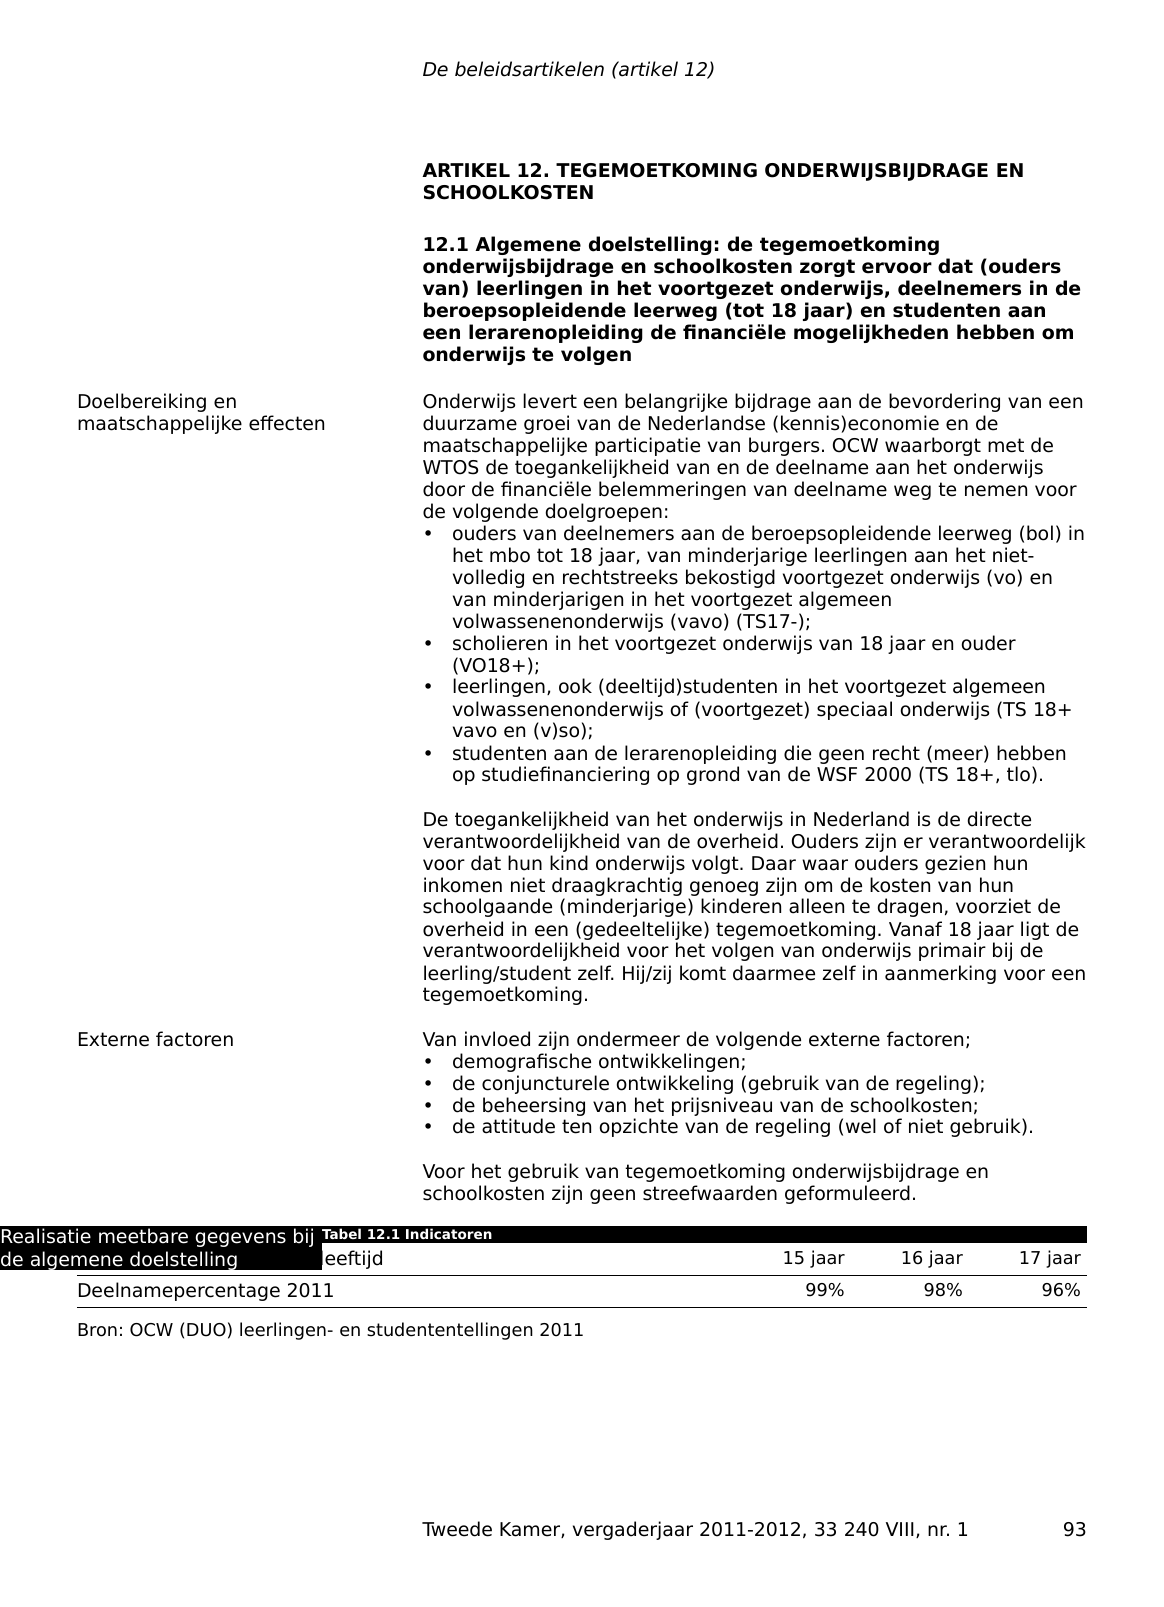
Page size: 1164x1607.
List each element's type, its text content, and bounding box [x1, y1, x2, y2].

text • leerlingen, ook (deeltijd)studenten in het voortgezet algemeen volwassenenonderwijs of (voortgezet) speciaal onderwijs (TS 18+ vavo en (v)so); [422, 676, 1087, 742]
text Externe factoren [77, 1028, 399, 1051]
table_cell 98% [850, 1276, 968, 1307]
text • scholieren in het voortgezet onderwijs van 18 jaar en ouder (VO18+); [422, 632, 1087, 676]
text Doelbereiking en maatschappelijke effecten [77, 391, 399, 435]
text • de conjuncturele ontwikkeling (gebruik van de regeling); [422, 1072, 1087, 1094]
text De toegankelijkheid van het onderwijs in Nederland is de directe verantwoordelijkheid van de overheid. Ouders zijn er verantwoordelijk voor dat hun kind onderwijs volgt. Daar waar ouders gezien hun inkomen niet draagkrachtig genoeg zijn om de kosten van hun schoolgaande (minderjarige) kinderen alleen te dragen, voorziet de overheid in een (gedeeltelijke) tegemoetkoming. Vanaf 18 jaar ligt de verantwoordelijkheid voor het volgen van onderwijs primair bij de leerling/student zelf. Hij/zij komt daarmee zelf in aanmerking voor een tegemoetkoming. [422, 808, 1087, 1006]
subtitle 12.1 Algemene doelstelling: de tegemoetkoming onderwijsbijdrage en schoolkosten zorgt ervoor dat (ouders van) leerlingen in het voortgezet onderwijs, deelnemers in de beroepsopleidende leerweg (tot 18 jaar) en studenten aan een lerarenopleiding de financiële mogelijkheden hebben om onderwijs te volgen [422, 234, 1087, 366]
table_header Tabel 12.1 Indicatoren [0, 1226, 1087, 1270]
subtitle ARTIKEL 12. TEGEMOETKOMING ONDERWIJSBIJDRAGE EN SCHOOLKOSTEN [422, 160, 1087, 204]
table_cell Onderwijsdeelname naar leeftijd [77, 1243, 732, 1274]
text • studenten aan de lerarenopleiding die geen recht (meer) hebben op studiefinanciering op grond van de WSF 2000 (TS 18+, tlo). [422, 742, 1087, 786]
table_cell 96% [969, 1276, 1087, 1307]
text Onderwijs levert een belangrijke bijdrage aan de bevordering van een duurzame groei van de Nederlandse (kennis)economie en de maatschappelijke participatie van burgers. OCW waarborgt met de WTOS de toegankelijkheid van en de deelname aan het onderwijs door de financiële belemmeringen van deelname weg te nemen voor de volgende doelgroepen: [422, 391, 1087, 523]
text • de beheersing van het prijsniveau van de schoolkosten; [422, 1094, 1087, 1116]
table_cell 17 jaar [969, 1243, 1087, 1274]
text [77, 1051, 399, 1058]
table_cell 99% [732, 1276, 850, 1307]
table_cell Deelnamepercentage 2011 [77, 1276, 732, 1307]
text • de attitude ten opzichte van de regeling (wel of niet gebruik). [422, 1116, 1087, 1138]
text • demografische ontwikkelingen; [422, 1051, 1087, 1072]
text Van invloed zijn ondermeer de volgende externe factoren; [422, 1028, 1087, 1051]
text Voor het gebruik van tegemoetkoming onderwijsbijdrage en schoolkosten zijn geen streefwaarden geformuleerd. [422, 1161, 1087, 1204]
text • ouders van deelnemers aan de beroepsopleidende leerweg (bol) in het mbo tot 18 jaar, van minderjarige leerlingen aan het niet-volledig en rechtstreeks bekostigd voortgezet onderwijs (vo) en van minderjarigen in het voortgezet algemeen volwassenenonderwijs (vavo) (TS17-); [422, 523, 1087, 632]
table_cell 15 jaar [732, 1243, 850, 1274]
table_cell Bron: OCW (DUO) leerlingen- en studententellingen 2011 [77, 1308, 1087, 1340]
table_cell 16 jaar [850, 1243, 968, 1274]
